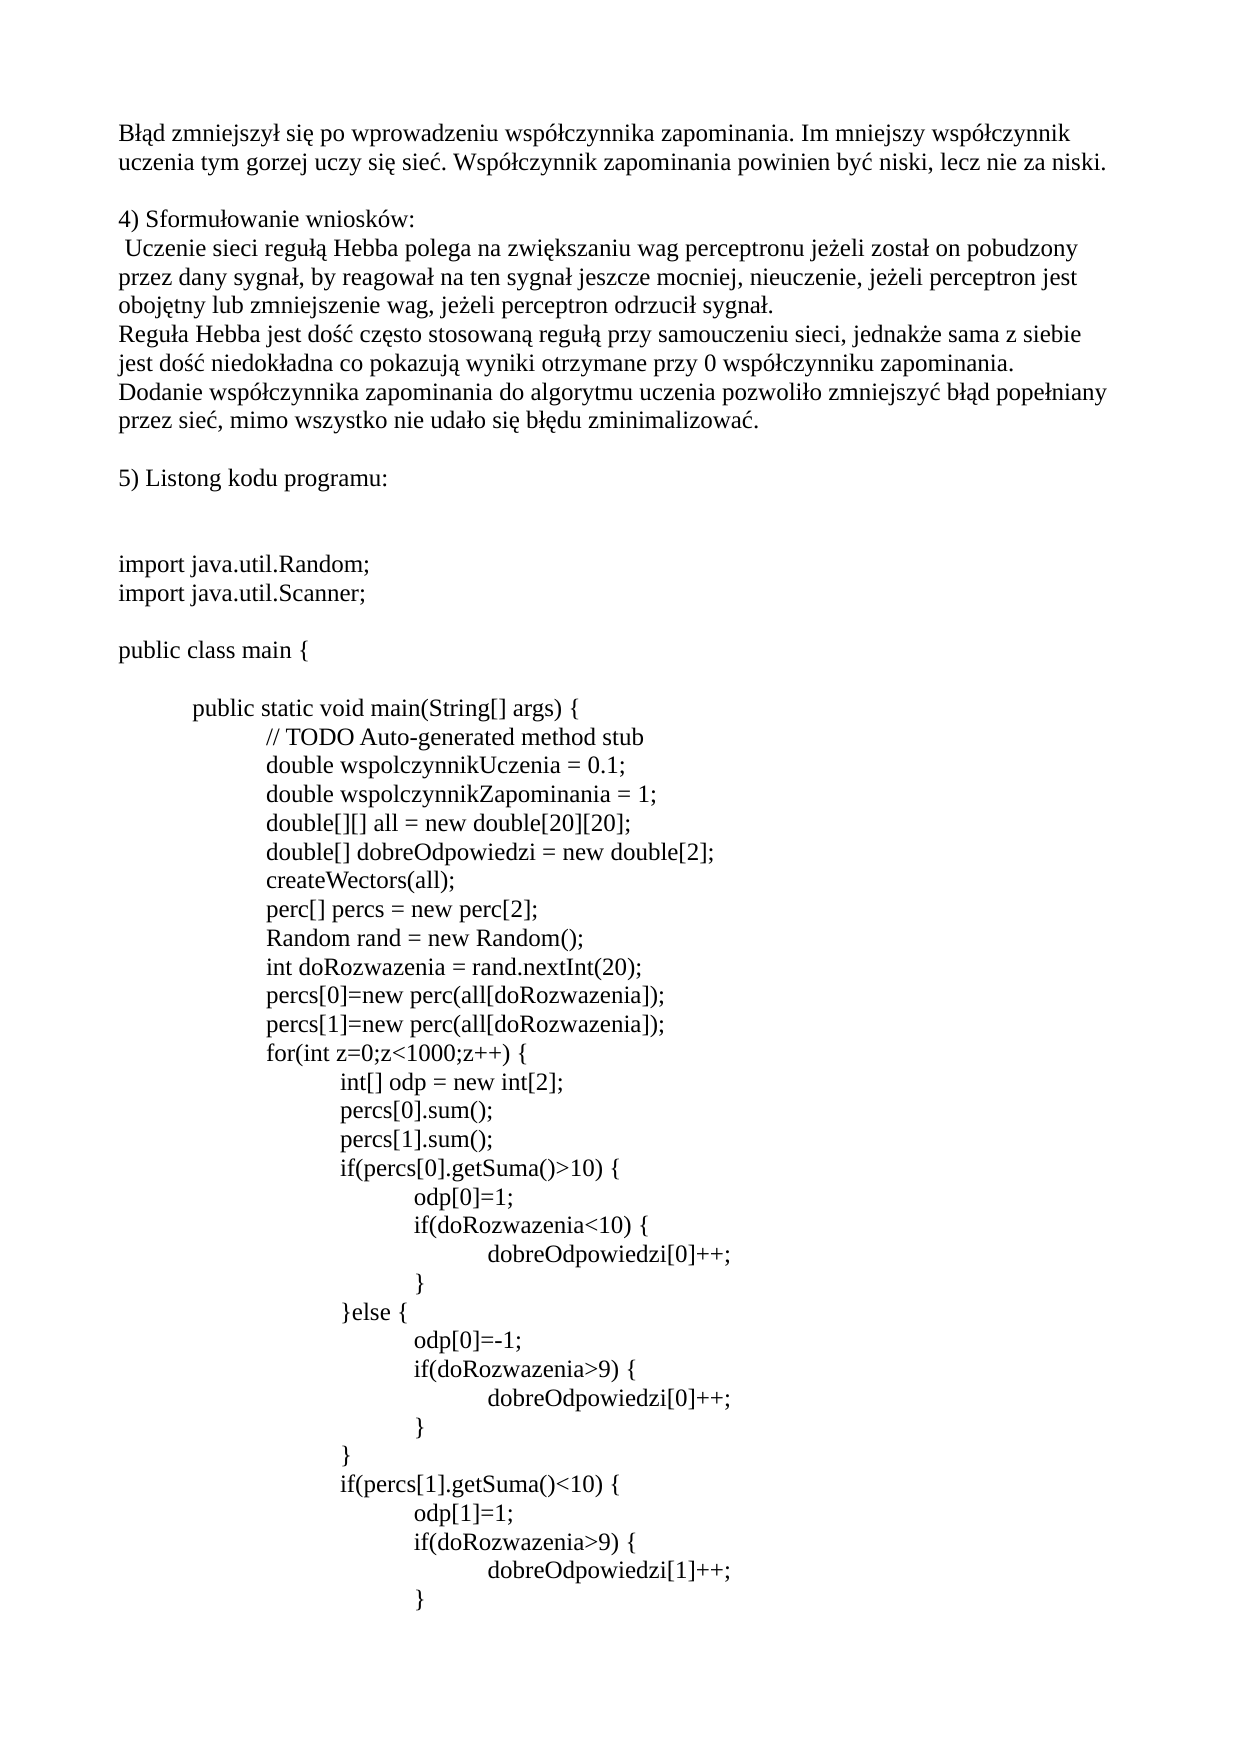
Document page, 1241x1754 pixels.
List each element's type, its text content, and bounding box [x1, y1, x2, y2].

text import java.util.Scanner; [118, 578, 1122, 607]
text dobreOdpowiedzi[0]++; [118, 1239, 1122, 1268]
text odp[0]=1; [118, 1182, 1122, 1211]
text } [118, 1441, 1122, 1469]
text double[][] all = new double[20][20]; [118, 808, 1122, 837]
text createWectors(all); [118, 866, 1122, 894]
text odp[0]=-1; [118, 1326, 1122, 1354]
text }else { [118, 1297, 1122, 1326]
text if(percs[0].getSuma()>10) { [118, 1153, 1122, 1182]
text percs[1]=new perc(all[doRozwazenia]); [118, 1009, 1122, 1038]
text dobreOdpowiedzi[0]++; [118, 1383, 1122, 1412]
text Błąd zmniejszył się po wprowadzeniu współczynnika zapominania. Im mniejszy współczynnik uczenia tym gorzej uczy się sieć. Współczynnik zapominania powinien być niski, lecz nie za niski. 4) Sformułowanie wniosków: Uczenie sieci regułą Hebba polega na zwiększaniu wag perceptronu jeżeli został on pobudzony przez dany sygnał, by reagował na ten sygnał jeszcze mocniej, nieuczenie, jeżeli perceptron jest obojętny lub zmniejszenie wag, jeżeli perceptron odrzucił sygnał. [118, 118, 1122, 319]
text percs[0].sum(); [118, 1096, 1122, 1124]
text int[] odp = new int[2]; [118, 1067, 1122, 1096]
text if(doRozwazenia>9) { [118, 1527, 1122, 1556]
text Reguła Hebba jest dość często stosowaną regułą przy samouczeniu sieci, jednakże sama z siebie jest dość niedokładna co pokazują wyniki otrzymane przy 0 współczynniku zapominania. Dodanie współczynnika zapominania do algorytmu uczenia pozwoliło zmniejszyć błąd popełniany przez sieć, mimo wszystko nie udało się błędu zminimalizować. [118, 319, 1122, 434]
text if(doRozwazenia<10) { [118, 1211, 1122, 1239]
text if(percs[1].getSuma()<10) { [118, 1469, 1122, 1498]
text } [118, 1268, 1122, 1297]
text odp[1]=1; [118, 1498, 1122, 1527]
text perc[] percs = new perc[2]; [118, 894, 1122, 923]
text double[] dobreOdpowiedzi = new double[2]; [118, 837, 1122, 866]
text // TODO Auto-generated method stub [118, 722, 1122, 751]
text double wspolczynnikZapominania = 1; [118, 779, 1122, 808]
text import java.util.Random; [118, 492, 1122, 578]
text if(doRozwazenia>9) { [118, 1354, 1122, 1383]
text percs[0]=new perc(all[doRozwazenia]); [118, 981, 1122, 1009]
text Random rand = new Random(); [118, 923, 1122, 952]
text int doRozwazenia = rand.nextInt(20); [118, 952, 1122, 981]
text dobreOdpowiedzi[1]++; [118, 1556, 1122, 1584]
text 5) Listong kodu programu: [118, 463, 1122, 492]
text percs[1].sum(); [118, 1124, 1122, 1153]
text } [118, 1412, 1122, 1441]
text for(int z=0;z<1000;z++) { [118, 1038, 1122, 1067]
text public class main { [118, 636, 1122, 664]
text double wspolczynnikUczenia = 0.1; [118, 751, 1122, 779]
text } [118, 1584, 1122, 1613]
text public static void main(String[] args) { [118, 693, 1122, 722]
